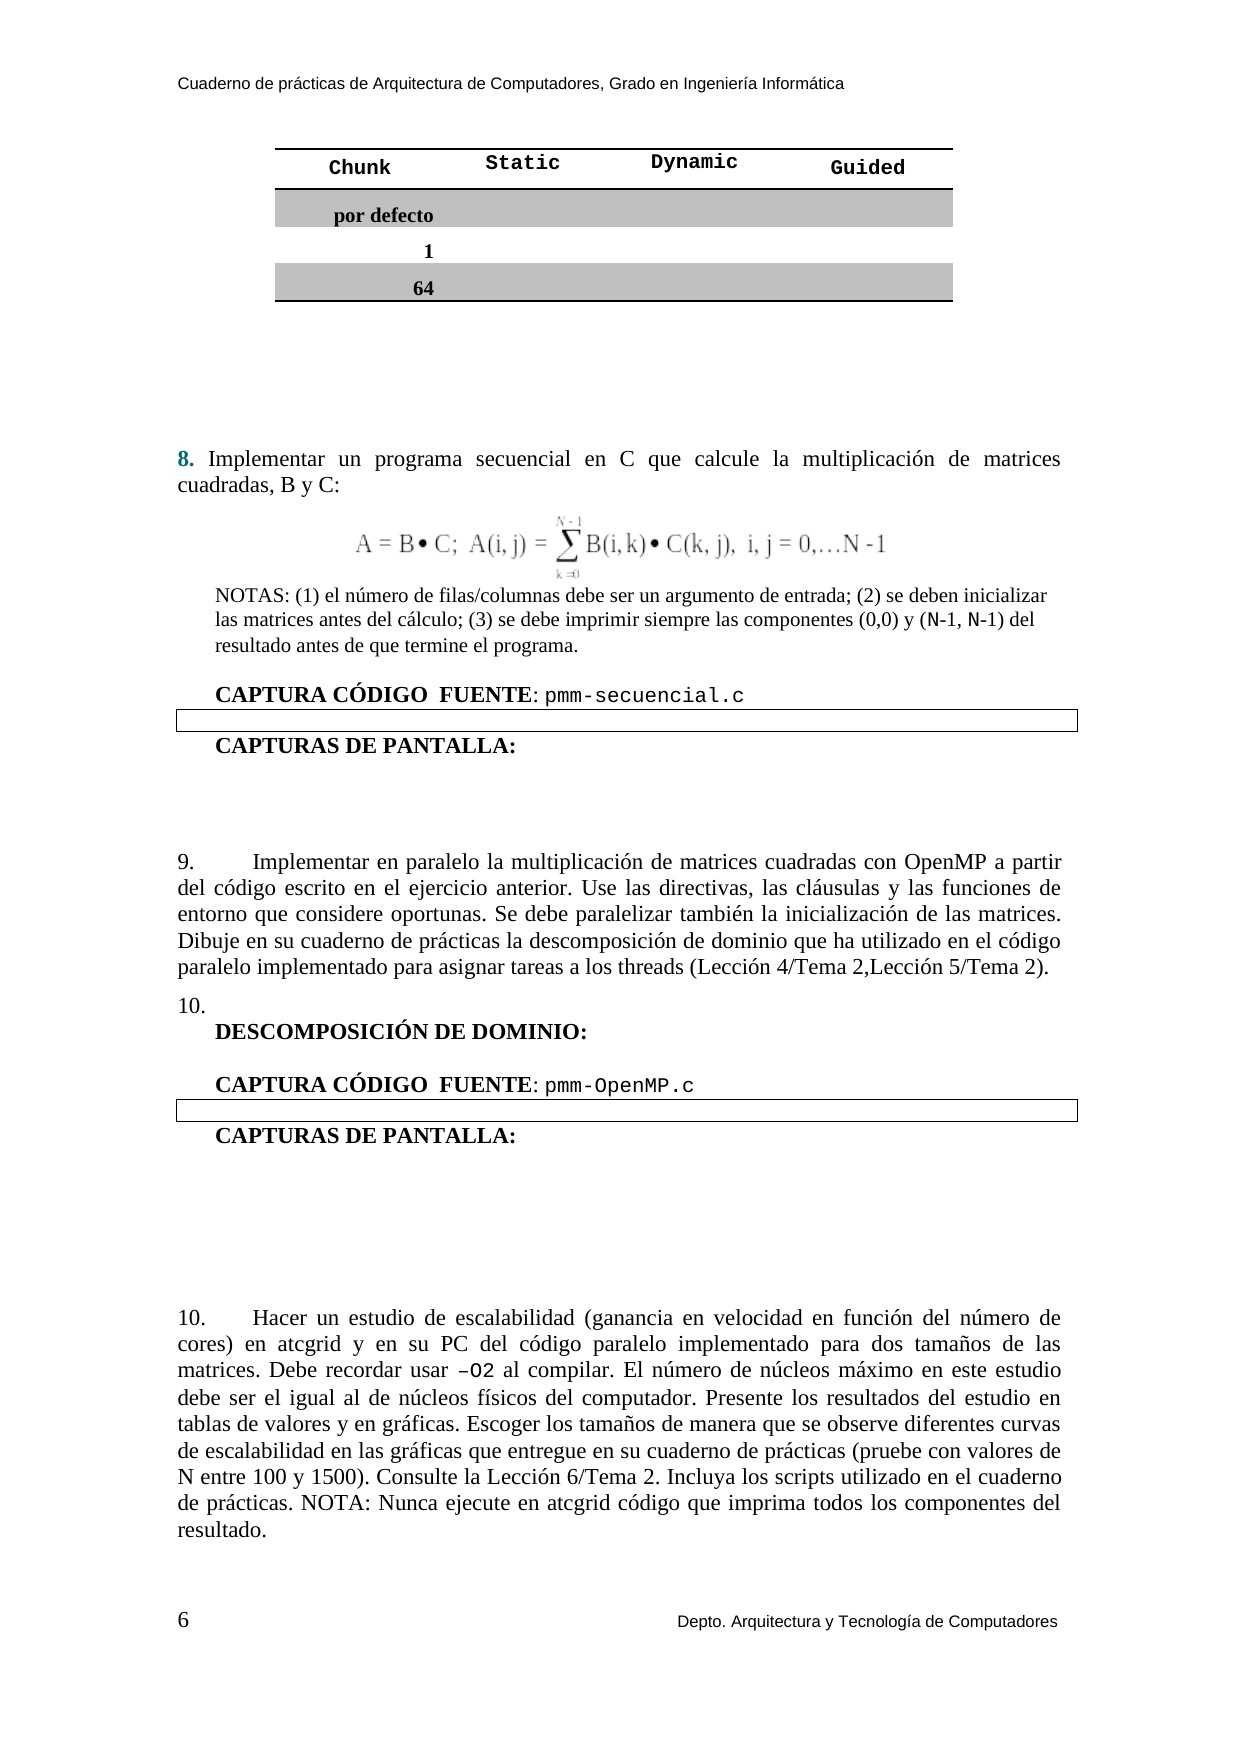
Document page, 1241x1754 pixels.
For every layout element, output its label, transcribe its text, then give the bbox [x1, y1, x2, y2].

table_header [177, 1100, 1077, 1121]
table_cell 1 [275, 227, 445, 263]
text CAPTURA CÓDIGO FUENTE: pmm-OpenMP.c [215, 1071, 1063, 1099]
table_header [953, 148, 1034, 302]
table_cell [783, 227, 953, 263]
list 8. Implementar un programa secuencial en C que calcule la multiplicación de matrices cuadradas, B y C: [177, 445, 1063, 498]
text CAPTURAS DE PANTALLA: [215, 1122, 1063, 1148]
table_cell 64 [275, 263, 445, 300]
text NOTAS: (1) el número de filas/columnas debe ser un argumento de entrada; (2) se deben inicializar las matrices antes del cálculo; (3) se debe imprimir siempre las componentes (0,0) y (N-1, N-1) del resultado antes de que termine el programa. [215, 583, 1063, 657]
table_header [177, 710, 1077, 731]
table_cell [783, 263, 953, 300]
table_header [177, 148, 275, 302]
text CAPTURAS DE PANTALLA: [215, 732, 1063, 758]
table_header Chunk [275, 150, 445, 188]
table_header Dynamic [606, 150, 783, 188]
table_header Guided [783, 150, 953, 188]
table_cell [445, 227, 606, 263]
table_cell [606, 190, 783, 227]
table_cell por defecto [275, 190, 445, 227]
text DESCOMPOSICIÓN DE DOMINIO: [215, 1018, 1063, 1045]
text CAPTURA CÓDIGO FUENTE: pmm-secuencial.c [215, 681, 1063, 709]
table_cell [606, 227, 783, 263]
table_cell [606, 263, 783, 300]
list Implementar en paralelo la multiplicación de matrices cuadradas con OpenMP a partir del código escrito en el ejercicio anterior. Use las directivas, las cláusulas y las funciones de entorno que considere oportunas. Se debe paralelizar también la inicialización de las matrices. Dibuje en su cuaderno de prácticas la descomposición de dominio que ha utilizado en el código paralelo implementado para asignar tareas a los threads (Lección 4/Tema 2,Lección 5/Tema 2). [177, 848, 1063, 979]
table_header Static [445, 150, 606, 188]
table_cell [445, 263, 606, 300]
table_cell [445, 190, 606, 227]
list Hacer un estudio de escalabilidad (ganancia en velocidad en función del número de cores) en atcgrid y en su PC del código paralelo implementado para dos tamaños de las matrices. Debe recordar usar –O2 al compilar. El número de núcleos máximo en este estudio debe ser el igual al de núcleos físicos del computador. Presente los resultados del estudio en tablas de valores y en gráficas. Escoger los tamaños de manera que se observe diferentes curvas de escalabilidad en las gráficas que entregue en su cuaderno de prácticas (pruebe con valores de N entre 100 y 1500). Consulte la Lección 6/Tema 2. Incluya los scripts utilizado en el cuaderno de prácticas. NOTA: Nunca ejecute en atcgrid código que imprima todos los componentes del resultado. [177, 1304, 1063, 1542]
table_cell [783, 190, 953, 227]
